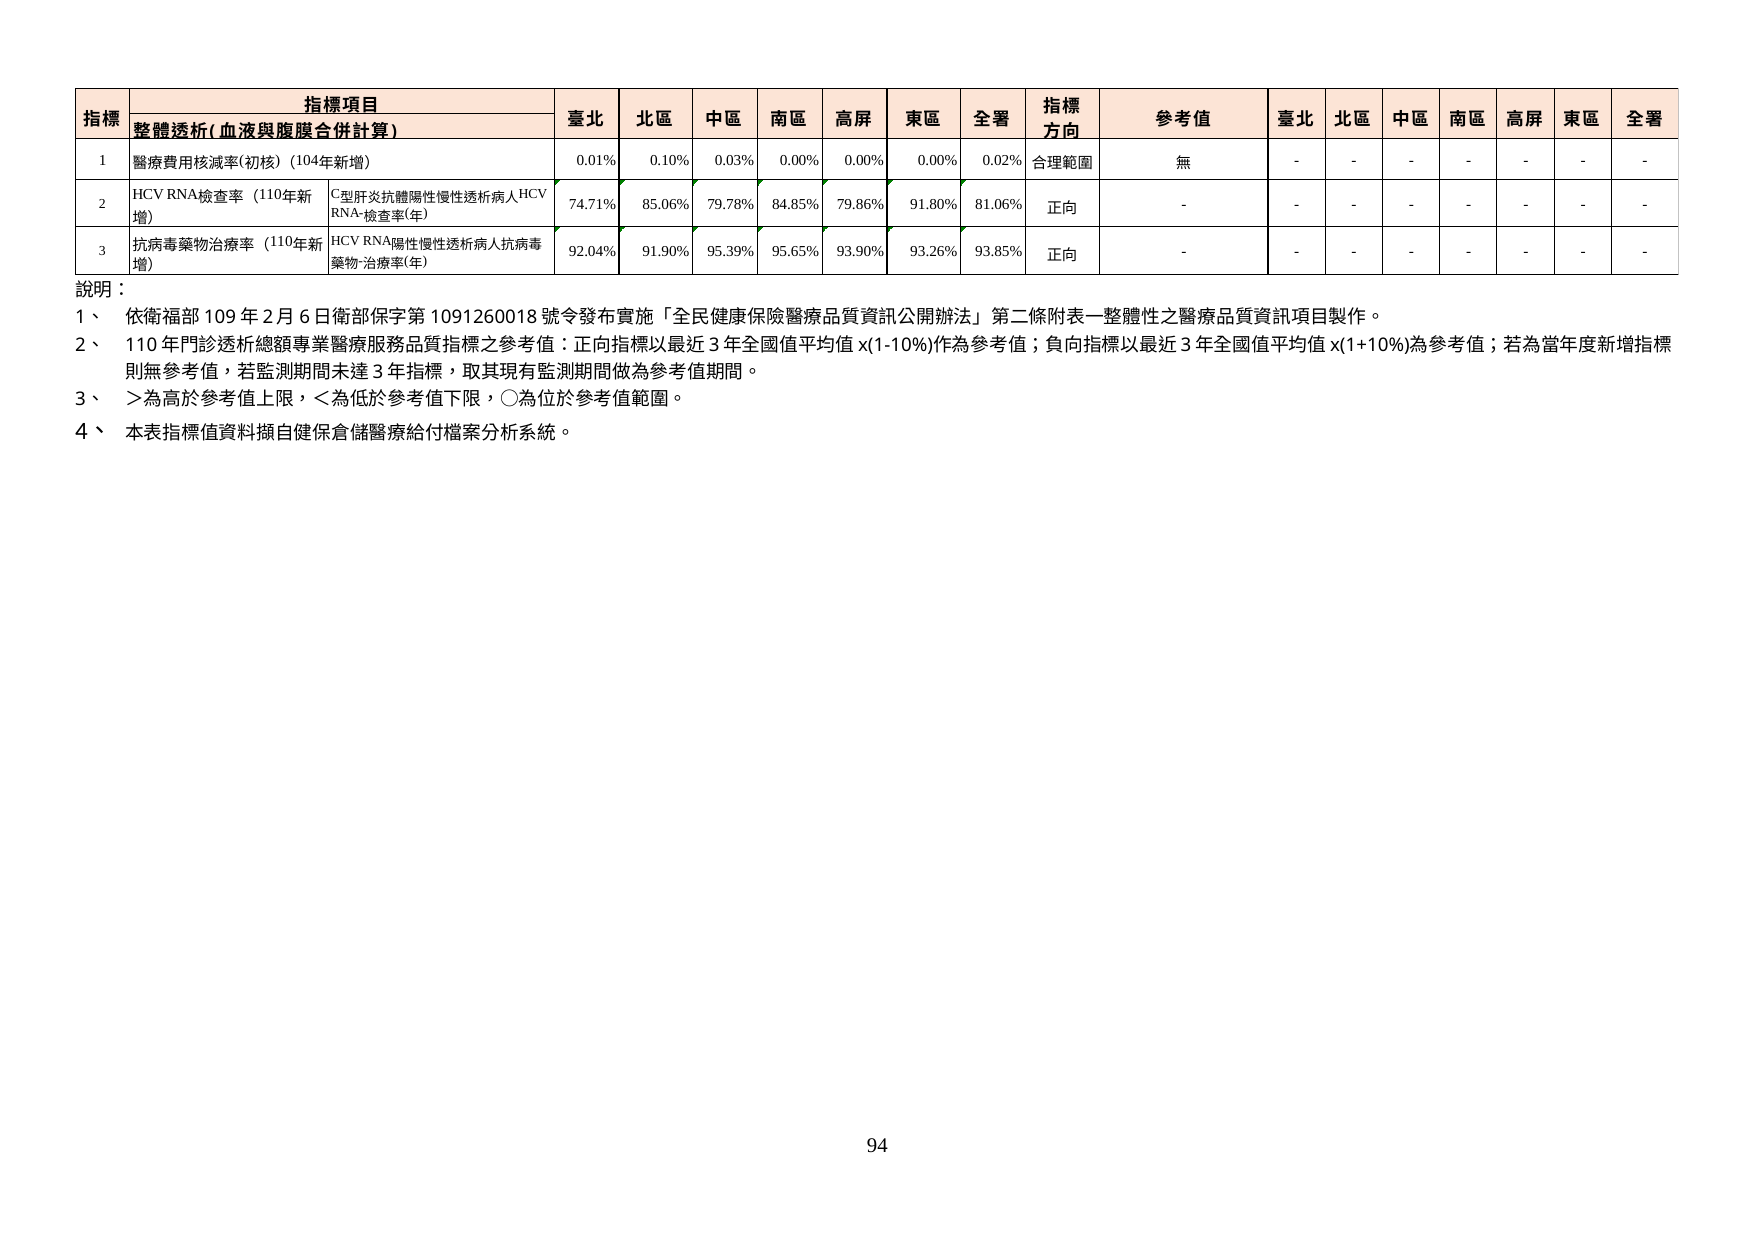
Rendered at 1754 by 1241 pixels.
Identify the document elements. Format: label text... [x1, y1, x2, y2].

text 說明： [75, 275, 1679, 302]
list 本表指標值資料擷自健保倉儲醫療給付檔案分析系統。 [75, 411, 1679, 447]
list 110年門診透析總額專業醫療服務品質指標之參考值：正向指標以最近3年全國值平均值x(1-10%)作為參考值；負向指標以最近3年全國值平均值x(1+10%)為參考值；若為當年度新增指標則無參考值，若監測期間未達3年指標，取其現有監測期間做為參考值期間。 [75, 329, 1679, 383]
list ＞為高於參考值上限，＜為低於參考值下限，○為位於參考值範圍。 [75, 383, 1679, 411]
list 依衛福部109年2月6日衛部保字第1091260018號令發布實施「全民健康保險醫療品質資訊公開辦法」第二條附表一整體性之醫療品質資訊項目製作。 [75, 302, 1679, 329]
